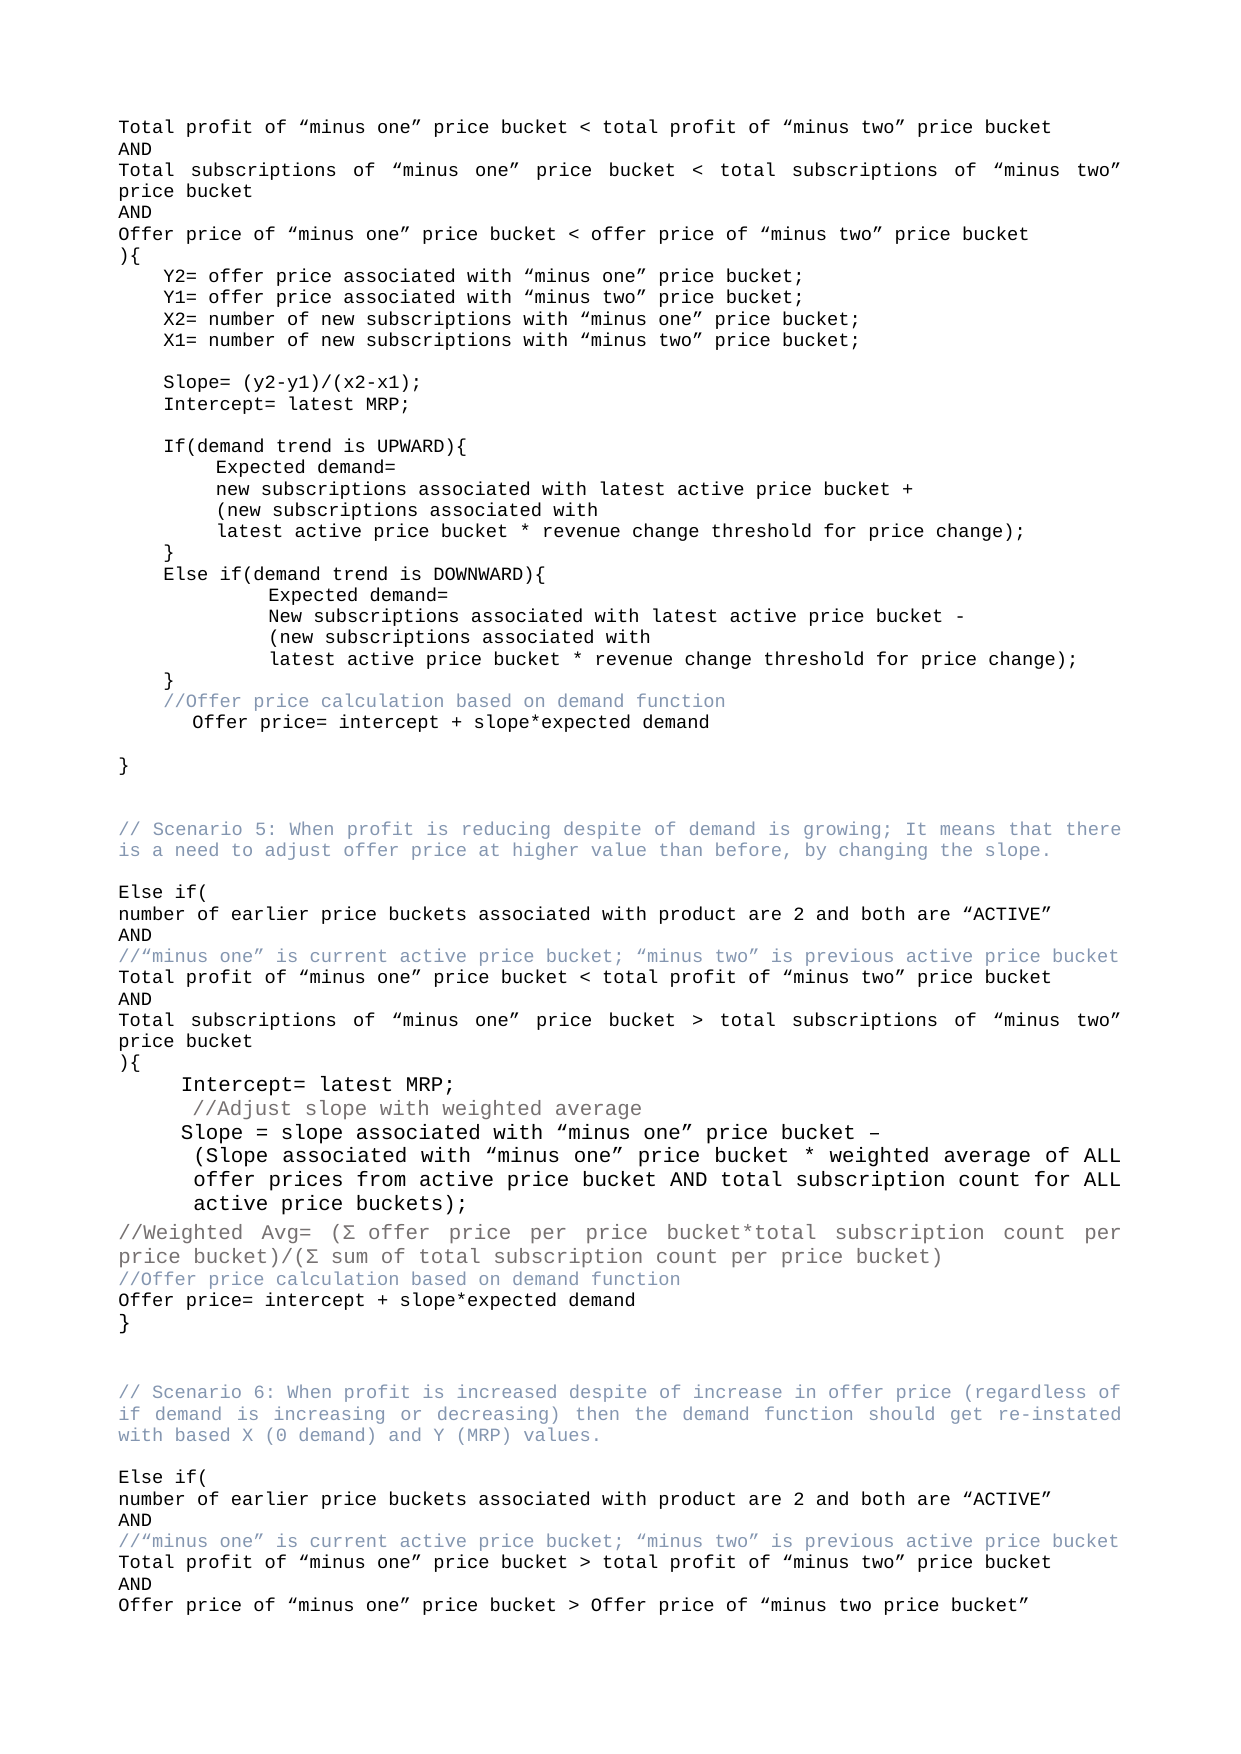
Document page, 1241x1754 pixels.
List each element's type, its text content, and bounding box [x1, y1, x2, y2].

text AND [118, 926, 1122, 947]
text Total profit of “minus one” price bucket > total profit of “minus two” price bucket [118, 1553, 1122, 1574]
text If(demand trend is UPWARD){ [118, 437, 1122, 458]
text } [118, 756, 1122, 777]
text //Adjust slope with weighted average [118, 1098, 1122, 1122]
text number of earlier price buckets associated with product are 2 and both are “ACTIVE” [118, 904, 1122, 926]
text } [118, 1312, 1122, 1336]
text Intercept= latest MRP; [118, 394, 1122, 416]
text AND [118, 1511, 1122, 1532]
text Total profit of “minus one” price bucket < total profit of “minus two” price bucket [118, 968, 1122, 989]
text AND [118, 1574, 1122, 1596]
text //“minus one” is current active price bucket; “minus two” is previous active price bucket [118, 1532, 1122, 1553]
text Total subscriptions of “minus one” price bucket < total subscriptions of “minus two” price bucket [118, 161, 1122, 203]
text Intercept= latest MRP; [118, 1074, 1122, 1098]
text AND [118, 203, 1122, 224]
text X1= number of new subscriptions with “minus two” price bucket; [118, 331, 1122, 352]
text Offer price of “minus one” price bucket < offer price of “minus two” price bucket [118, 224, 1122, 246]
text Expected demand= [118, 458, 1122, 479]
text Else if( [118, 883, 1122, 904]
text Offer price= intercept + slope*expected demand [118, 1291, 1122, 1312]
text Slope= (y2-y1)/(x2-x1); [118, 373, 1122, 394]
text number of earlier price buckets associated with product are 2 and both are “ACTIVE” [118, 1489, 1122, 1511]
text } [118, 543, 1122, 564]
text Y2= offer price associated with “minus one” price bucket; [118, 267, 1122, 288]
text New subscriptions associated with latest active price bucket - [193, 607, 1122, 628]
text Y1= offer price associated with “minus two” price bucket; [118, 288, 1122, 309]
text Else if(demand trend is DOWNWARD){ [118, 564, 1122, 586]
text //Weighted Avg= (Σ offer price per price bucket*total subscription count per price bucket)/(Σ sum of total subscription count per price bucket) [118, 1216, 1122, 1269]
text Slope = slope associated with “minus one” price bucket – [118, 1122, 1122, 1145]
text //“minus one” is current active price bucket; “minus two” is previous active price bucket [118, 947, 1122, 968]
text ){ [118, 1053, 1122, 1074]
text new subscriptions associated with latest active price bucket + [118, 479, 1122, 501]
text // Scenario 5: When profit is reducing despite of demand is growing; It means that there is a need to adjust offer price at higher value than before, by changing the slope. [118, 819, 1122, 862]
text //Offer price calculation based on demand function [118, 692, 1122, 713]
text Total profit of “minus one” price bucket < total profit of “minus two” price bucket [118, 118, 1122, 139]
text Offer price= intercept + slope*expected demand [118, 713, 1122, 734]
text Total subscriptions of “minus one” price bucket > total subscriptions of “minus two” price bucket [118, 1011, 1122, 1053]
text AND [118, 139, 1122, 161]
text latest active price bucket * revenue change threshold for price change); [193, 649, 1122, 671]
text // Scenario 6: When profit is increased despite of increase in offer price (regardless of if demand is increasing or decreasing) then the demand function should get re-instated with based X (0 demand) and Y (MRP) values. [118, 1383, 1122, 1447]
text Offer price of “minus one” price bucket > Offer price of “minus two price bucket” [118, 1596, 1122, 1617]
text (Slope associated with “minus one” price bucket * weighted average of ALL offer prices from active price bucket AND total subscription count for ALL active price buckets); [193, 1145, 1122, 1216]
text Else if( [118, 1468, 1122, 1489]
text AND [118, 989, 1122, 1011]
text //Offer price calculation based on demand function [118, 1269, 1122, 1291]
text latest active price bucket * revenue change threshold for price change); [118, 522, 1122, 543]
text Expected demand= [193, 586, 1122, 607]
text (new subscriptions associated with [193, 628, 1122, 649]
text } [118, 671, 1122, 692]
text X2= number of new subscriptions with “minus one” price bucket; [118, 309, 1122, 331]
text (new subscriptions associated with [118, 501, 1122, 522]
text ){ [118, 246, 1122, 267]
